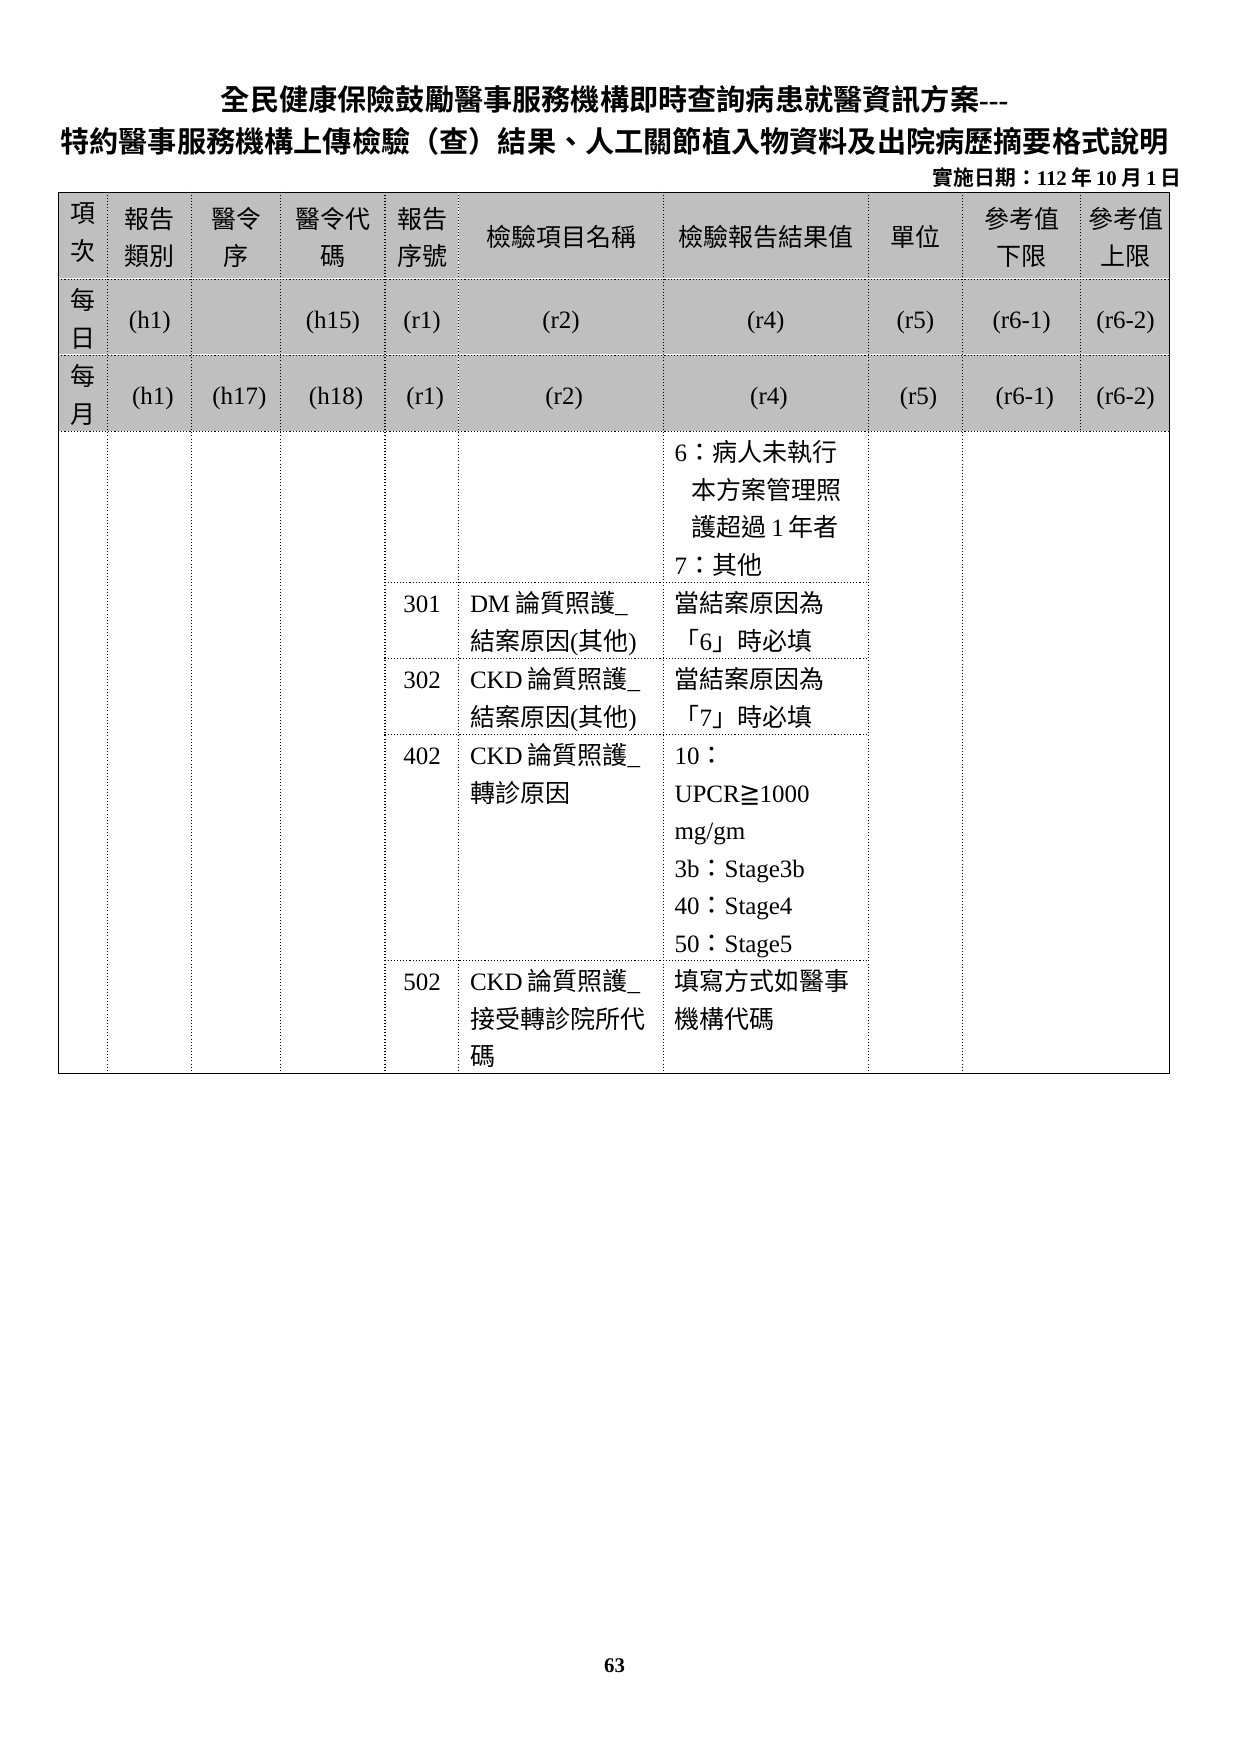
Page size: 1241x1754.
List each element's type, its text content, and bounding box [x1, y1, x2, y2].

table_header 醫令序 [191, 193, 280, 278]
table_cell 301 [385, 582, 458, 658]
table_cell (h17) [191, 355, 280, 431]
table_cell 302 [385, 658, 458, 734]
table_cell (r6-1) [962, 355, 1081, 431]
table_cell (h15) [280, 279, 385, 354]
table_cell (h1) [108, 355, 191, 431]
table_cell (r6-1) [962, 279, 1081, 354]
table_cell (r5) [868, 279, 962, 354]
table_cell (r6-2) [1081, 279, 1169, 354]
table_cell (r1) [385, 355, 458, 431]
table_cell CKD論質照護_結案原因(其他) [459, 658, 663, 734]
table_cell [108, 431, 191, 1073]
table_cell [59, 431, 108, 1073]
table_cell 填寫方式如醫事機構代碼 [663, 960, 868, 1073]
table_cell [191, 431, 280, 1073]
table_cell (r2) [459, 279, 663, 354]
table_header 參考值下限 [962, 193, 1081, 278]
table_cell [459, 431, 663, 582]
table_cell (r4) [663, 355, 868, 431]
table_header 醫令代碼 [280, 193, 385, 278]
table_header 報告類別 [108, 193, 191, 278]
table_cell (r2) [459, 355, 663, 431]
table_cell [385, 431, 458, 582]
table_header 項次 [59, 193, 108, 278]
table_cell CKD論質照護_接受轉診院所代碼 [459, 960, 663, 1073]
table_cell 6：病人未執行本方案管理照護超過1年者 7：其他 [663, 431, 868, 582]
table_header 檢驗項目名稱 [459, 193, 663, 278]
table_cell (r6-2) [1081, 355, 1169, 431]
table_cell (h18) [280, 355, 385, 431]
table_cell 10：UPCR≧1000 mg/gm 3b：Stage3b 40：Stage4 50：Stage5 [663, 734, 868, 960]
table_cell [868, 431, 962, 1073]
table_cell CKD論質照護_轉診原因 [459, 734, 663, 960]
table_cell 每月 [59, 355, 108, 431]
table_cell 當結案原因為「6」時必填 [663, 582, 868, 658]
table_header 報告序號 [385, 193, 458, 278]
table_cell [280, 431, 385, 1073]
table_cell (r1) [385, 279, 458, 354]
table_header 檢驗報告結果值 [663, 193, 868, 278]
table_header 參考值上限 [1081, 193, 1169, 278]
table_cell [962, 431, 1169, 1073]
table_cell 每日 [59, 279, 108, 354]
table_cell [191, 279, 280, 354]
table_cell 502 [385, 960, 458, 1073]
table_cell 402 [385, 734, 458, 960]
table_cell (r4) [663, 279, 868, 354]
table_header 單位 [868, 193, 962, 278]
table_cell (r5) [868, 355, 962, 431]
table_cell 當結案原因為「7」時必填 [663, 658, 868, 734]
table_cell DM論質照護_結案原因(其他) [459, 582, 663, 658]
table_cell (h1) [108, 279, 191, 354]
